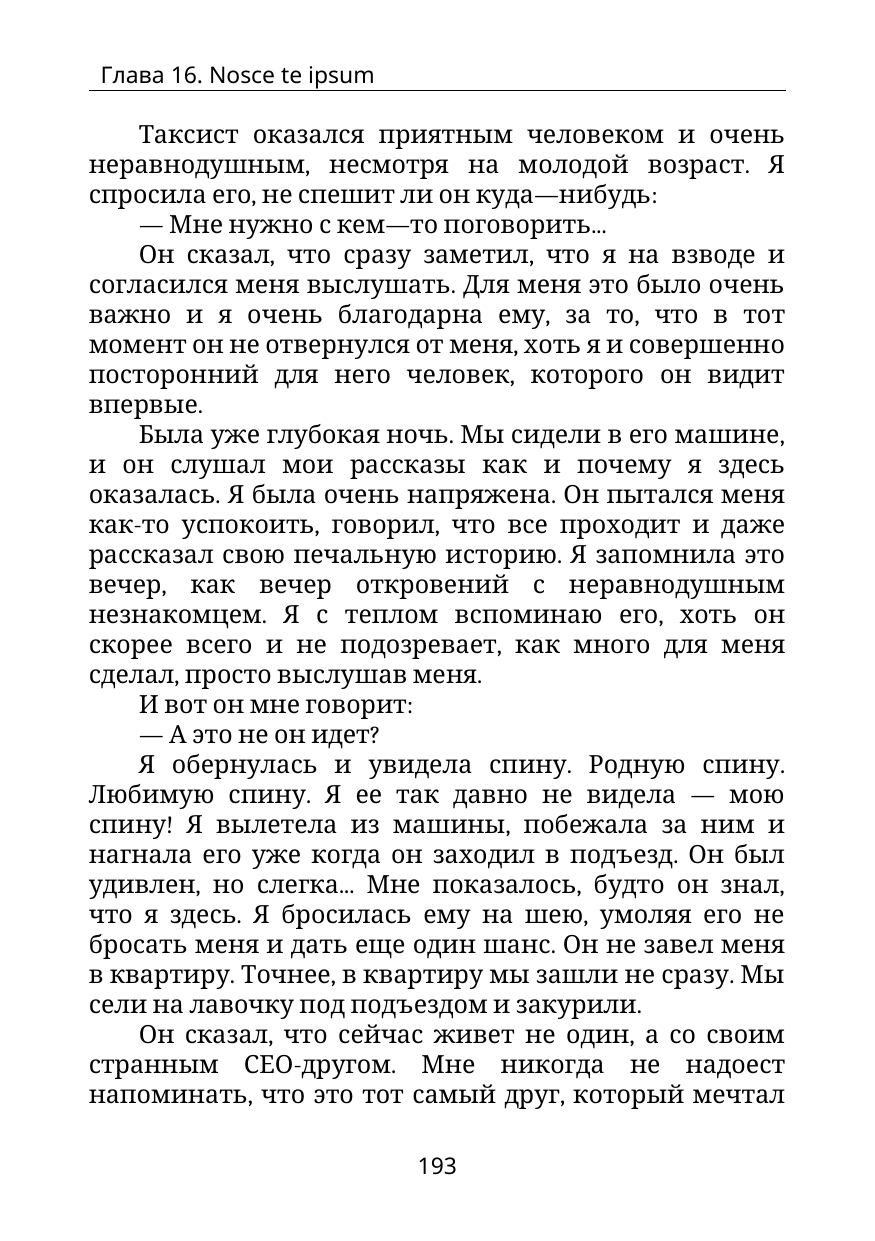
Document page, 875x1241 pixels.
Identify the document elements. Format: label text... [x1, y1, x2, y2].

text Таксист оказался приятным человеком и очень неравнодушным, несмотря на молодой возраст. Я спросила его, не спешит ли он куда—нибудь: [88, 120, 786, 210]
text Была уже глубокая ночь. Мы сидели в его машине, и он слушал мои рассказы как и почему я здесь оказалась. Я была очень напряжена. Он пытался меня как-то успокоить, говорил, что все проходит и даже рассказал свою печальную историю. Я запомнила это вечер, как вечер откровений с неравнодушным незнакомцем. Я с теплом вспоминаю его, хоть он скорее всего и не подозревает, как много для меня сделал, просто выслушав меня. [88, 420, 786, 690]
text Он сказал, что сразу заметил, что я на взводе и согласился меня выслушать. Для меня это было очень важно и я очень благодарна ему, за то, что в тот момент он не отвернулся от меня, хоть я и совершенно посторонний для него человек, которого он видит впервые. [88, 240, 786, 420]
text — А это не он идет? [88, 720, 786, 750]
text Я обернулась и увидела спину. Родную спину. Любимую спину. Я ее так давно не видела — мою спину! Я вылетела из машины, побежала за ним и нагнала его уже когда он заходил в подъезд. Он был удивлен, но слегка... Мне показалось, будто он знал, что я здесь. Я бросилась ему на шею, умоляя его не бросать меня и дать еще один шанс. Он не завел меня в квартиру. Точнее, в квартиру мы зашли не сразу. Мы сели на лавочку под подъездом и закурили. [88, 750, 786, 1020]
text Он сказал, что сейчас живет не один, а со своим странным СЕО-другом. Мне никогда не надоест напоминать, что это тот самый друг, который мечтал [88, 1020, 786, 1110]
text — Мне нужно с кем—то поговорить... [88, 210, 786, 240]
text И вот он мне говорит: [88, 690, 786, 720]
